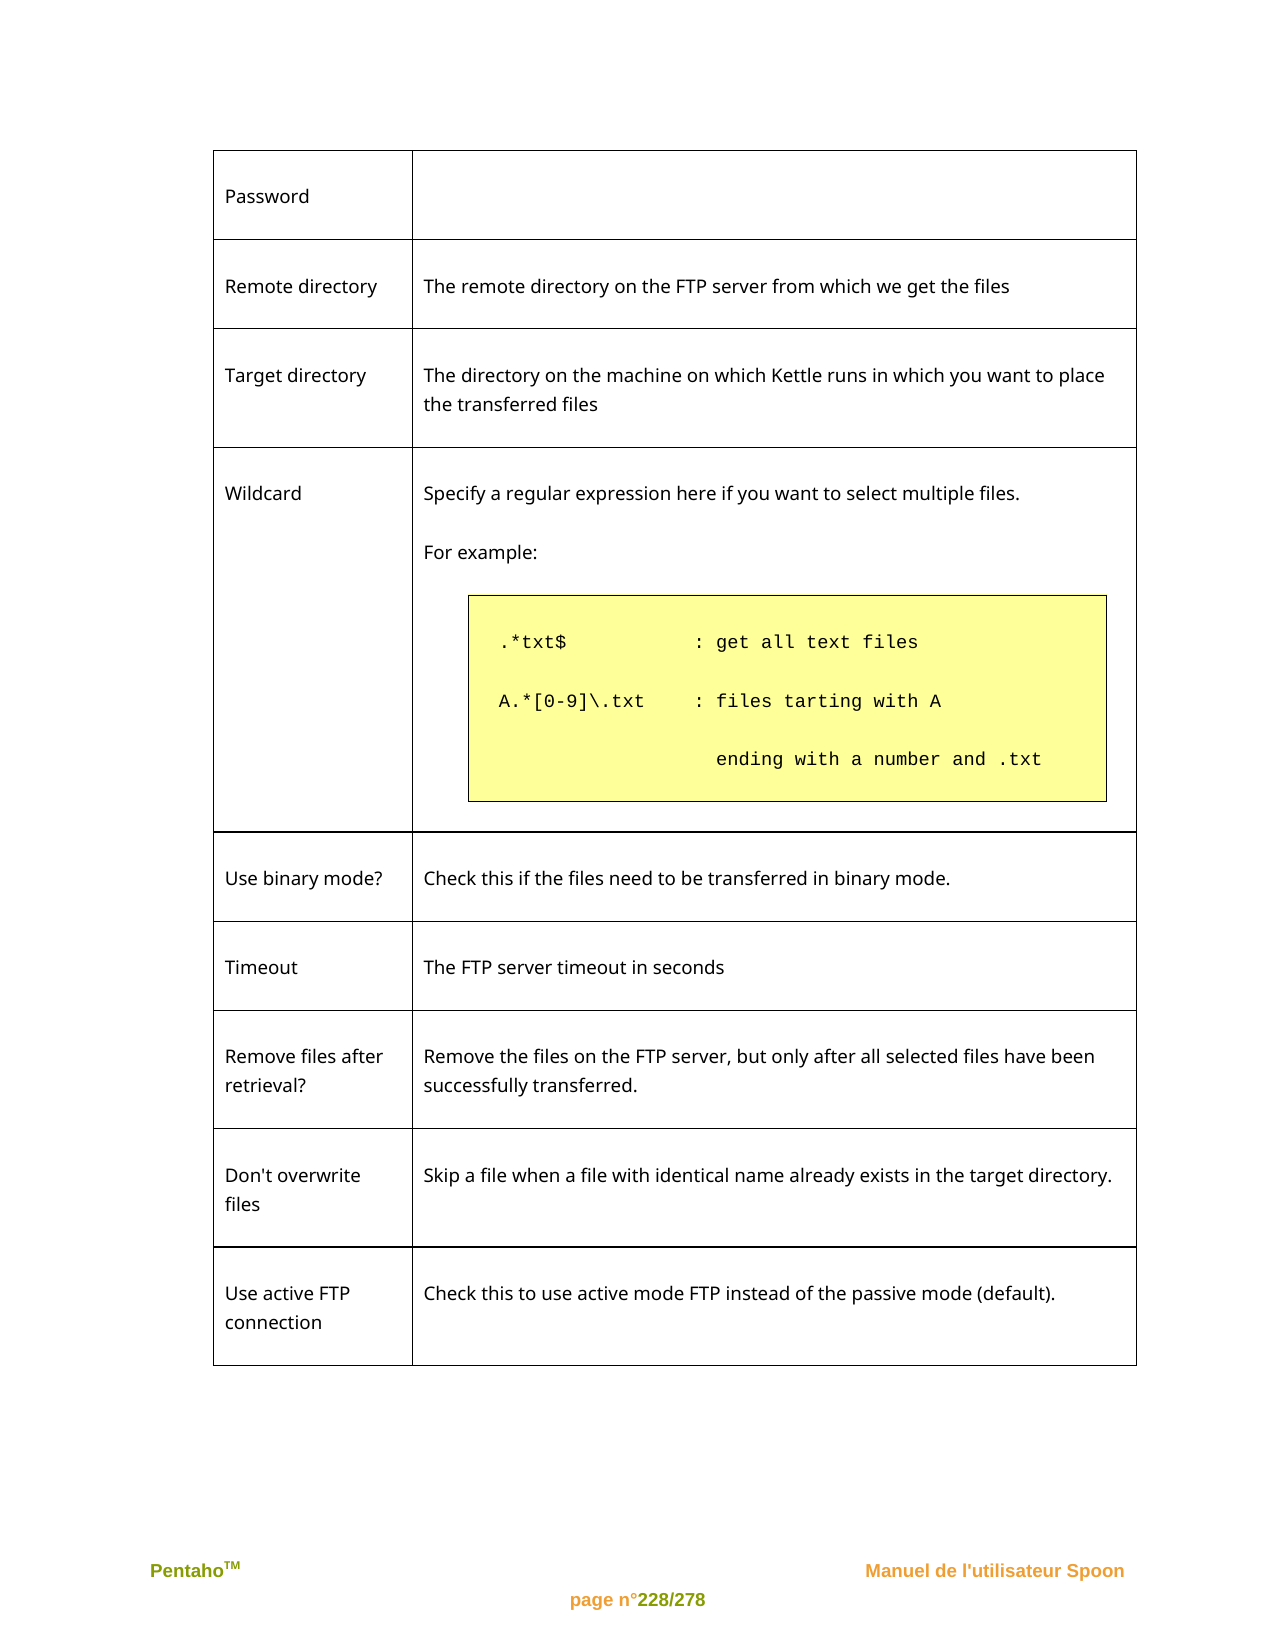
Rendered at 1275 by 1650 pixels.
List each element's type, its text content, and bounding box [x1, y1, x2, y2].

table_cell [413, 151, 1136, 239]
table_cell Password [214, 151, 412, 239]
table_cell Use active FTP connection [214, 1248, 412, 1365]
table_cell Check this to use active mode FTP instead of the passive mode (default). [413, 1248, 1136, 1365]
table_cell Use binary mode? [214, 833, 412, 921]
table_cell Target directory [214, 329, 412, 447]
table_cell Remove files after retrieval? [214, 1011, 412, 1128]
table_cell Wildcard [214, 448, 412, 831]
table_cell Timeout [214, 922, 412, 1010]
table_cell The FTP server timeout in seconds [413, 922, 1136, 1010]
table_cell Specify a regular expression here if you want to select multiple files. For example: .*txt$ : get all text files A.*[0-9]\.txt : files tarting with A ending with a number and .txt [413, 448, 1136, 831]
table_cell The directory on the machine on which Kettle runs in which you want to place the transferred files [413, 329, 1136, 447]
table_cell The remote directory on the FTP server from which we get the files [413, 240, 1136, 328]
table_cell Don't overwrite files [214, 1129, 412, 1246]
table_cell Skip a file when a file with identical name already exists in the target directory. [413, 1129, 1136, 1246]
table_cell Remove the files on the FTP server, but only after all selected files have been successfully transferred. [413, 1011, 1136, 1128]
table_cell Check this if the files need to be transferred in binary mode. [413, 833, 1136, 921]
table_cell Remote directory [214, 240, 412, 328]
